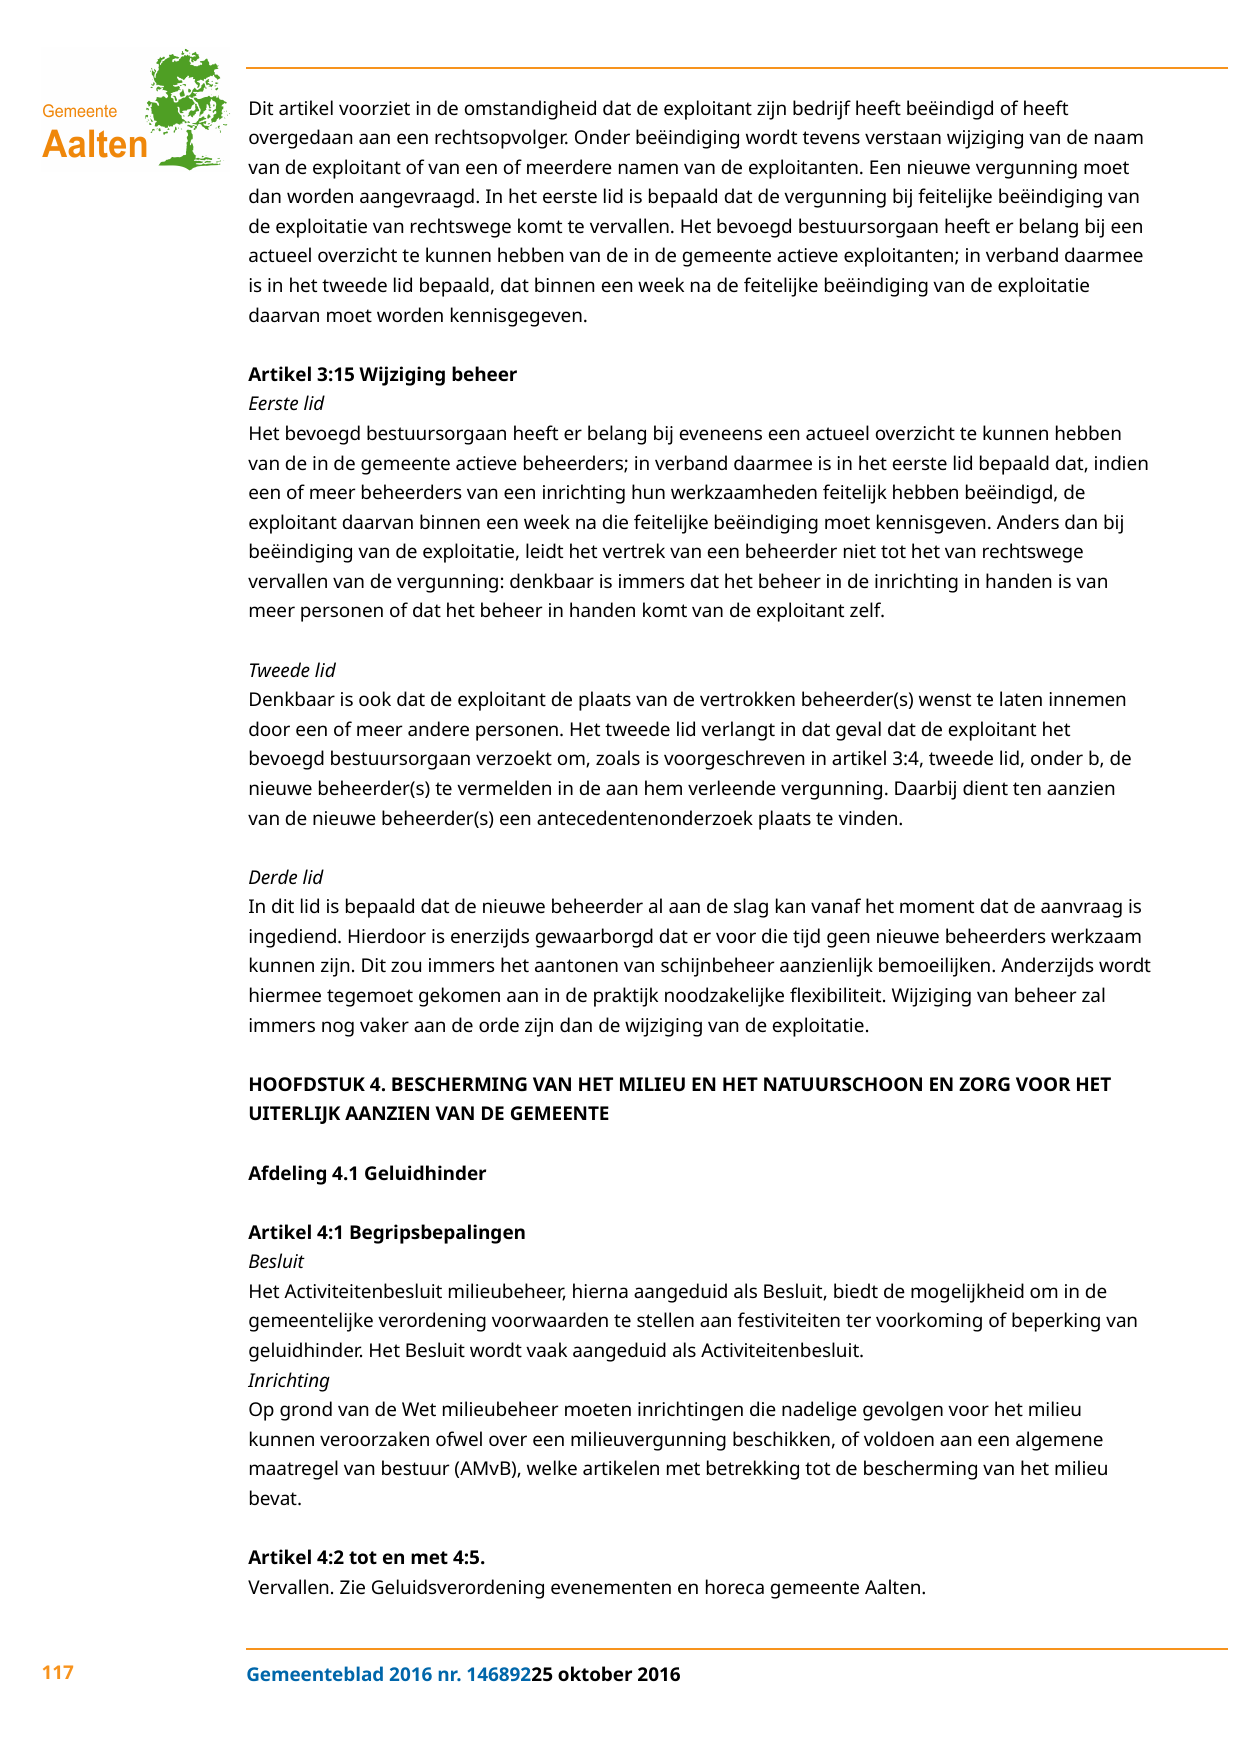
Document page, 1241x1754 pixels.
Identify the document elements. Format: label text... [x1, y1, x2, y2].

text Derde lid [248, 864, 1152, 890]
text Artikel 4:1 Begripsbepalingen [248, 1219, 1152, 1245]
text Besluit [248, 1248, 1152, 1274]
text HOOFDSTUK 4. BESCHERMING VAN HET MILIEU EN HET NATUURSCHOON EN ZORG VOOR HET UITERLIJK AANZIEN VAN DE GEMEENTE [248, 1071, 1152, 1126]
text Tweede lid [248, 657, 1152, 683]
text Artikel 3:15 Wijziging beheer [248, 361, 1152, 387]
text Denkbaar is ook dat de exploitant de plaats van de vertrokken beheerder(s) wenst te laten innemen door een of meer andere personen. Het tweede lid verlangt in dat geval dat de exploitant het bevoegd bestuursorgaan verzoekt om, zoals is voorgeschreven in artikel 3:4, tweede lid, onder b, de nieuwe beheerder(s) te vermelden in de aan hem verleende vergunning. Daarbij dient ten aanzien van de nieuwe beheerder(s) een antecedentenonderzoek plaats te vinden. [248, 686, 1152, 831]
text Het Activiteitenbesluit milieubeheer, hierna aangeduid als Besluit, biedt de mogelijkheid om in de gemeentelijke verordening voorwaarden te stellen aan festiviteiten ter voorkoming of beperking van geluidhinder. Het Besluit wordt vaak aangeduid als Activiteitenbesluit. [248, 1278, 1152, 1363]
text Artikel 4:2 tot en met 4:5. [248, 1544, 1152, 1570]
text In dit lid is bepaald dat de nieuwe beheerder al aan de slag kan vanaf het moment dat de aanvraag is ingediend. Hierdoor is enerzijds gewaarborgd dat er voor die tijd geen nieuwe beheerders werkzaam kunnen zijn. Dit zou immers het aantonen van schijnbeheer aanzienlijk bemoeilijken. Anderzijds wordt hiermee tegemoet gekomen aan in de praktijk noodzakelijke flexibiliteit. Wijziging van beheer zal immers nog vaker aan de orde zijn dan de wijziging van de exploitatie. [248, 893, 1152, 1038]
text Vervallen. Zie Geluidsverordening evenementen en horeca gemeente Aalten. [248, 1574, 1152, 1600]
text Op grond van de Wet milieubeheer moeten inrichtingen die nadelige gevolgen voor het milieu kunnen veroorzaken ofwel over een milieuvergunning beschikken, of voldoen aan een algemene maatregel van bestuur (AMvB), welke artikelen met betrekking tot de bescherming van het milieu bevat. [248, 1396, 1152, 1511]
picture [41, 47, 231, 172]
text Het bevoegd bestuursorgaan heeft er belang bij eveneens een actueel overzicht te kunnen hebben van de in de gemeente actieve beheerders; in verband daarmee is in het eerste lid bepaald dat, indien een of meer beheerders van een inrichting hun werkzaamheden feitelijk hebben beëindigd, de exploitant daarvan binnen een week na die feitelijke beëindiging moet kennisgeven. Anders dan bij beëindiging van de exploitatie, leidt het vertrek van een beheerder niet tot het van rechtswege vervallen van de vergunning: denkbaar is immers dat het beheer in de inrichting in handen is van meer personen of dat het beheer in handen komt van de exploitant zelf. [248, 420, 1152, 623]
text Dit artikel voorziet in de omstandigheid dat de exploitant zijn bedrijf heeft beëindigd of heeft overgedaan aan een rechtsopvolger. Onder beëindiging wordt tevens verstaan wijziging van de naam van de exploitant of van een of meerdere namen van de exploitanten. Een nieuwe vergunning moet dan worden aangevraagd. In het eerste lid is bepaald dat de vergunning bij feitelijke beëindiging van de exploitatie van rechtswege komt te vervallen. Het bevoegd bestuursorgaan heeft er belang bij een actueel overzicht te kunnen hebben van de in de gemeente actieve exploitanten; in verband daarmee is in het tweede lid bepaald, dat binnen een week na de feitelijke beëindiging van de exploitatie daarvan moet worden kennisgegeven. [248, 95, 1152, 328]
text Eerste lid [248, 391, 1152, 416]
text Afdeling 4.1 Geluidhinder [248, 1160, 1152, 1186]
text Inrichting [248, 1367, 1152, 1393]
